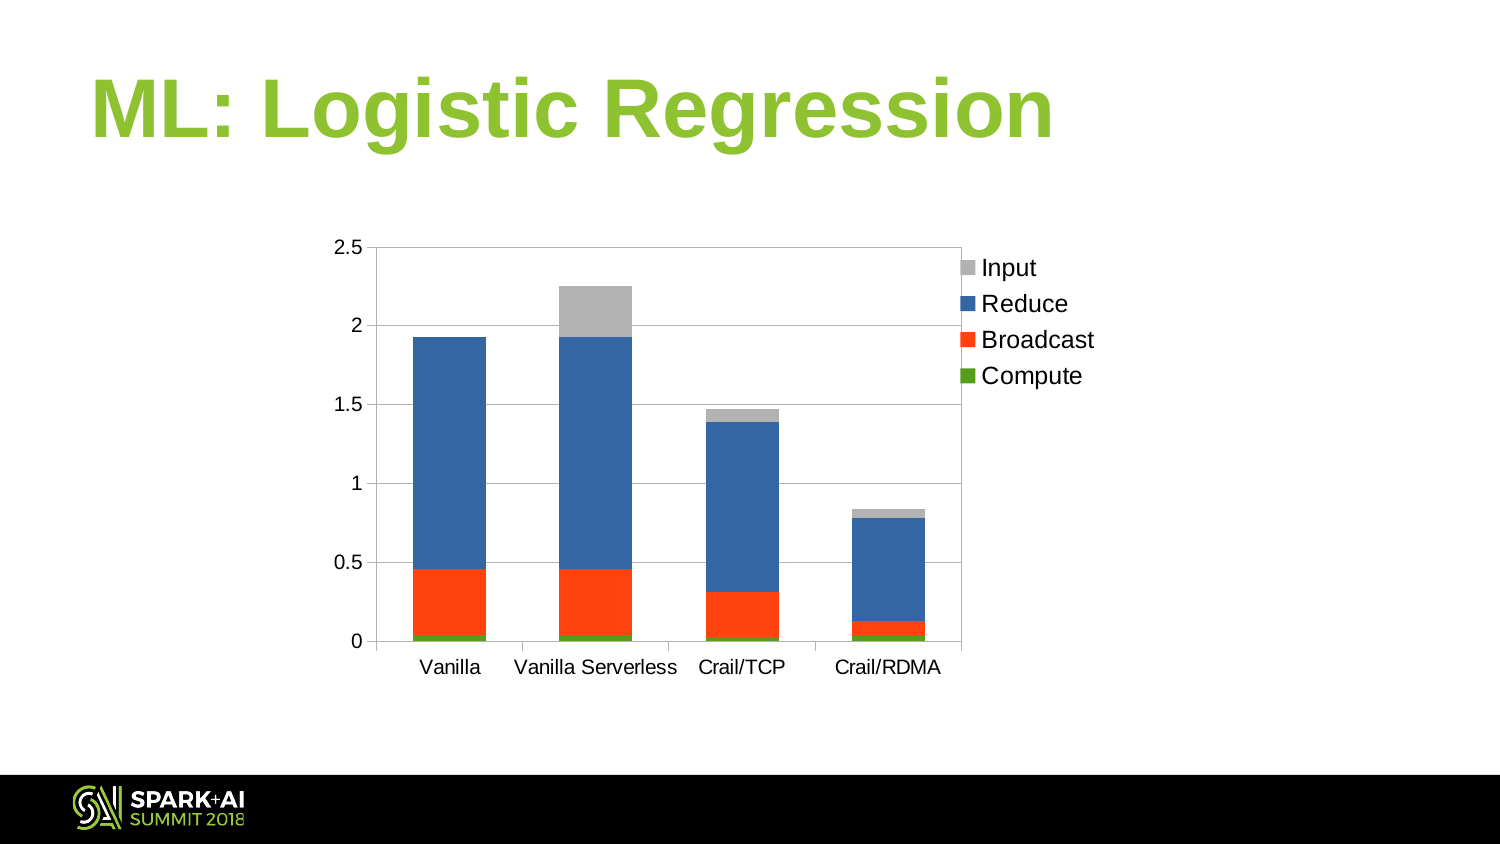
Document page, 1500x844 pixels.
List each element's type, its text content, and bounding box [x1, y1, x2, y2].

title ML: Logistic Regression [75, 33, 1426, 175]
chart [317, 226, 1141, 689]
